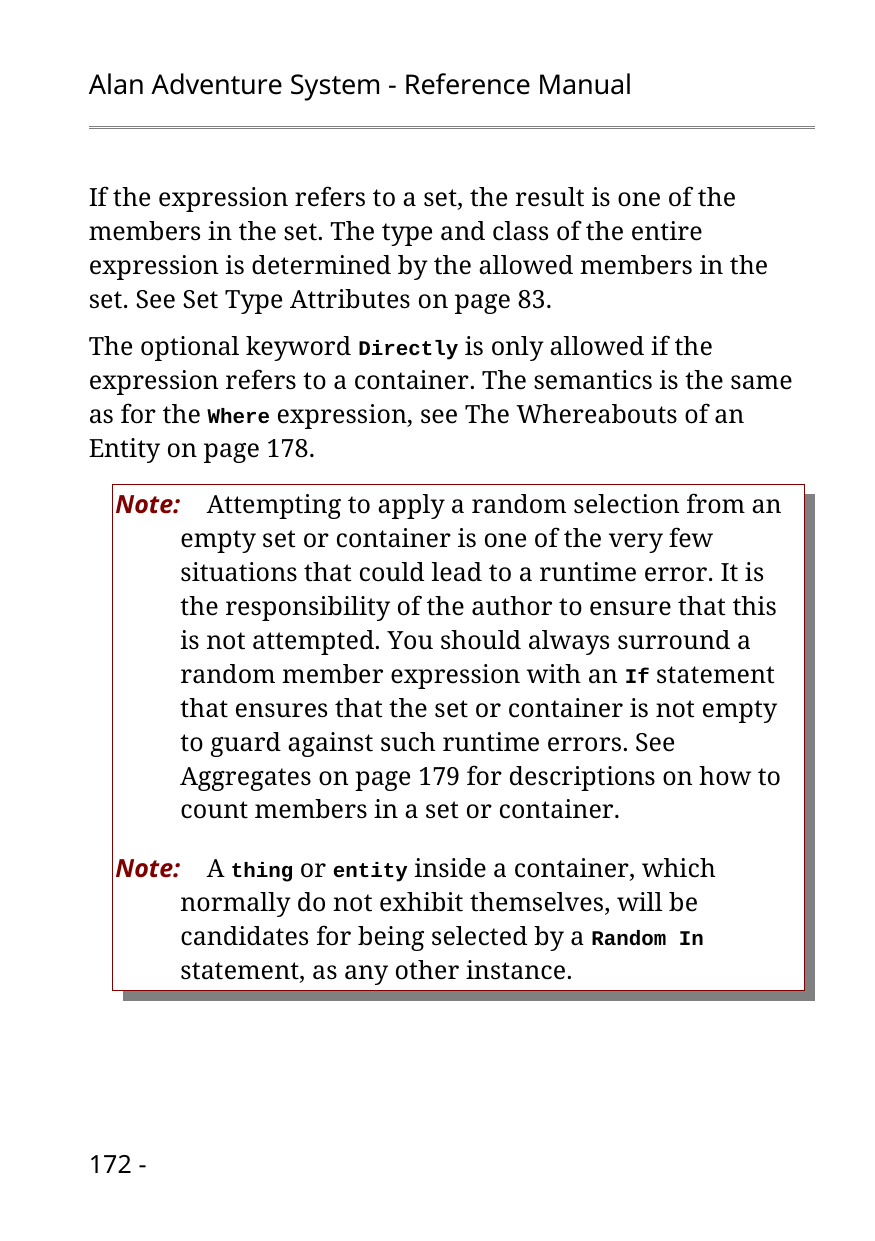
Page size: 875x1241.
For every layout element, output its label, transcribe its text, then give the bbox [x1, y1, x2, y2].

list Attempting to apply a random selection from an empty set or container is one of the very few situations that could lead to a runtime error. It is the responsibility of the author to ensure that this is not attempted. You should always surround a random member expression with an If statement that ensures that the set or container is not empty to guard against such runtime errors. See Aggregates on page 140 for descriptions on how to count members in a set or container. [113, 485, 804, 826]
text The optional keyword Directly is only allowed if the expression refers to a container. The semantics is the same as for the Where expression, see The Whereabouts of an Entity on page 139. [88, 329, 815, 465]
list A thing or entity inside a container, which normally do not exhibit themselves, will be candidates for being selected by a Random In statement, as any other instance. [113, 848, 804, 990]
text If the expression refers to a set, the result is one of the members in the set. The type and class of the entire expression is determined by the allowed members in the set. See Set Type Attributes on page 66. [88, 180, 815, 316]
